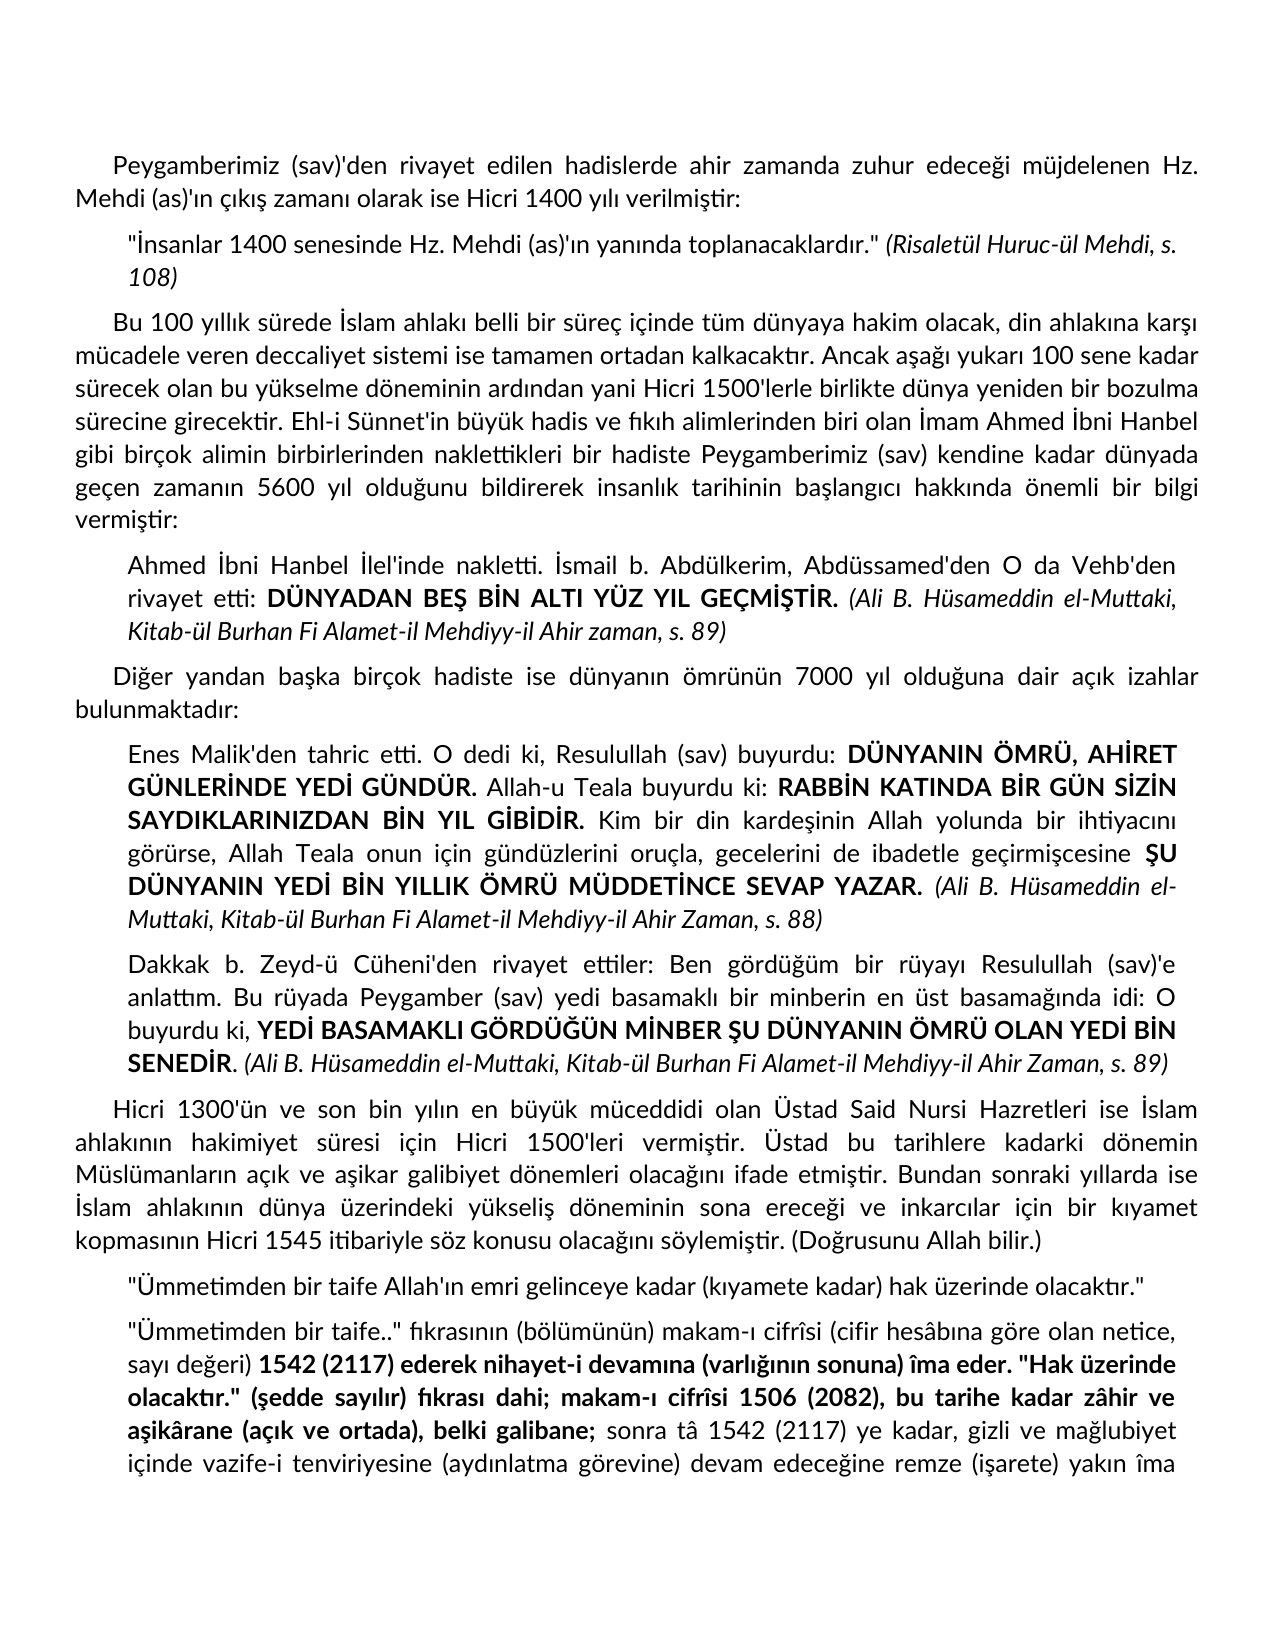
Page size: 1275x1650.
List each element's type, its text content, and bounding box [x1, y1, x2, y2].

text Peygamberimiz (sav)'den rivayet edilen hadislerde ahir zamanda zuhur edeceği müjdelenen Hz. Mehdi (as)'ın çıkış zamanı olarak ise Hicri 1400 yılı verilmiştir: [75, 150, 1200, 213]
text Enes Malik'den tahric etti. O dedi ki, Resulullah (sav) buyurdu: DÜNYANIN ÖMRÜ, AHİRET GÜNLERİNDE YEDİ GÜNDÜR. Allah-u Teala buyurdu ki: RABBİN KATINDA BİR GÜN SİZİN SAYDIKLARINIZDAN BİN YIL GİBİDİR. Kim bir din kardeşinin Allah yolunda bir ihtiyacını görürse, Allah Teala onun için gündüzlerini oruçla, gecelerini de ibadetle geçirmişcesine ŞU DÜNYANIN YEDİ BİN YILLIK ÖMRÜ MÜDDETİNCE SEVAP YAZAR. (Ali B. Hüsameddin el-Muttaki, Kitab-ül Burhan Fi Alamet-il Mehdiyy-il Ahir Zaman, s. 88) [127, 739, 1177, 934]
text Dakkak b. Zeyd-ü Cüheni'den rivayet ettiler: Ben gördüğüm bir rüyayı Resulullah (sav)'e anlattım. Bu rüyada Peygamber (sav) yedi basamaklı bir minberin en üst basamağında idi: O buyurdu ki, YEDİ BASAMAKLI GÖRDÜĞÜN MİNBER ŞU DÜNYANIN ÖMRÜ OLAN YEDİ BİN SENEDİR. (Ali B. Hüsameddin el-Muttaki, Kitab-ül Burhan Fi Alamet-il Mehdiyy-il Ahir Zaman, s. 89) [127, 949, 1177, 1078]
text Ahmed İbni Hanbel İlel'inde nakletti. İsmail b. Abdülkerim, Abdüssamed'den O da Vehb'den rivayet etti: DÜNYADAN BEŞ BİN ALTI YÜZ YIL GEÇMİŞTİR. (Ali B. Hüsameddin el-Muttaki, Kitab-ül Burhan Fi Alamet-il Mehdiyy-il Ahir zaman, s. 89) [127, 549, 1177, 645]
text "Ümmetimden bir taife.." fıkrasının (bölümünün) makam-ı cifrîsi (cifir hesâbına göre olan netice, sayı değeri) 1542 (2117) ederek nihayet-i devamına (varlığının sonuna) îma eder. "Hak üzerinde olacaktır." (şedde sayılır) fıkrası dahi; makam-ı cifrîsi 1506 (2082), bu tarihe kadar zâhir ve aşikârane (açık ve ortada), belki galibane; sonra tâ 1542 (2117) ye kadar, gizli ve mağlubiyet içinde vazife-i tenviriyesine (aydınlatma görevine) devam edeceğine remze (işarete) yakın îma [127, 1316, 1177, 1477]
text Diğer yandan başka birçok hadiste ise dünyanın ömrünün 7000 yıl olduğuna dair açık izahlar bulunmaktadır: [75, 661, 1200, 724]
text Hicri 1300'ün ve son bin yılın en büyük müceddidi olan Üstad Said Nursi Hazretleri ise İslam ahlakının hakimiyet süresi için Hicri 1500'leri vermiştir. Üstad bu tarihlere kadarki dönemin Müslümanların açık ve aşikar galibiyet dönemleri olacağını ifade etmiştir. Bundan sonraki yıllarda ise İslam ahlakının dünya üzerindeki yükseliş döneminin sona ereceği ve inkarcılar için bir kıyamet kopmasının Hicri 1545 itibariyle söz konusu olacağını söylemiştir. (Doğrusunu Allah bilir.) [75, 1093, 1200, 1255]
text "Ümmetimden bir taife Allah'ın emri gelinceye kadar (kıyamete kadar) hak üzerinde olacaktır." [127, 1270, 1177, 1300]
text "İnsanlar 1400 senesinde Hz. Mehdi (as)'ın yanında toplanacaklardır." (Risaletül Huruc-ül Mehdi, s. 108) [127, 228, 1177, 291]
text Bu 100 yıllık sürede İslam ahlakı belli bir süreç içinde tüm dünyaya hakim olacak, din ahlakına karşı mücadele veren deccaliyet sistemi ise tamamen ortadan kalkacaktır. Ancak aşağı yukarı 100 sene kadar sürecek olan bu yükselme döneminin ardından yani Hicri 1500'lerle birlikte dünya yeniden bir bozulma sürecine girecektir. Ehl-i Sünnet'in büyük hadis ve fıkıh alimlerinden biri olan İmam Ahmed İbni Hanbel gibi birçok alimin birbirlerinden naklettikleri bir hadiste Peygamberimiz (sav) kendine kadar dünyada geçen zamanın 5600 yıl olduğunu bildirerek insanlık tarihinin başlangıcı hakkında önemli bir bilgi vermiştir: [75, 307, 1200, 534]
